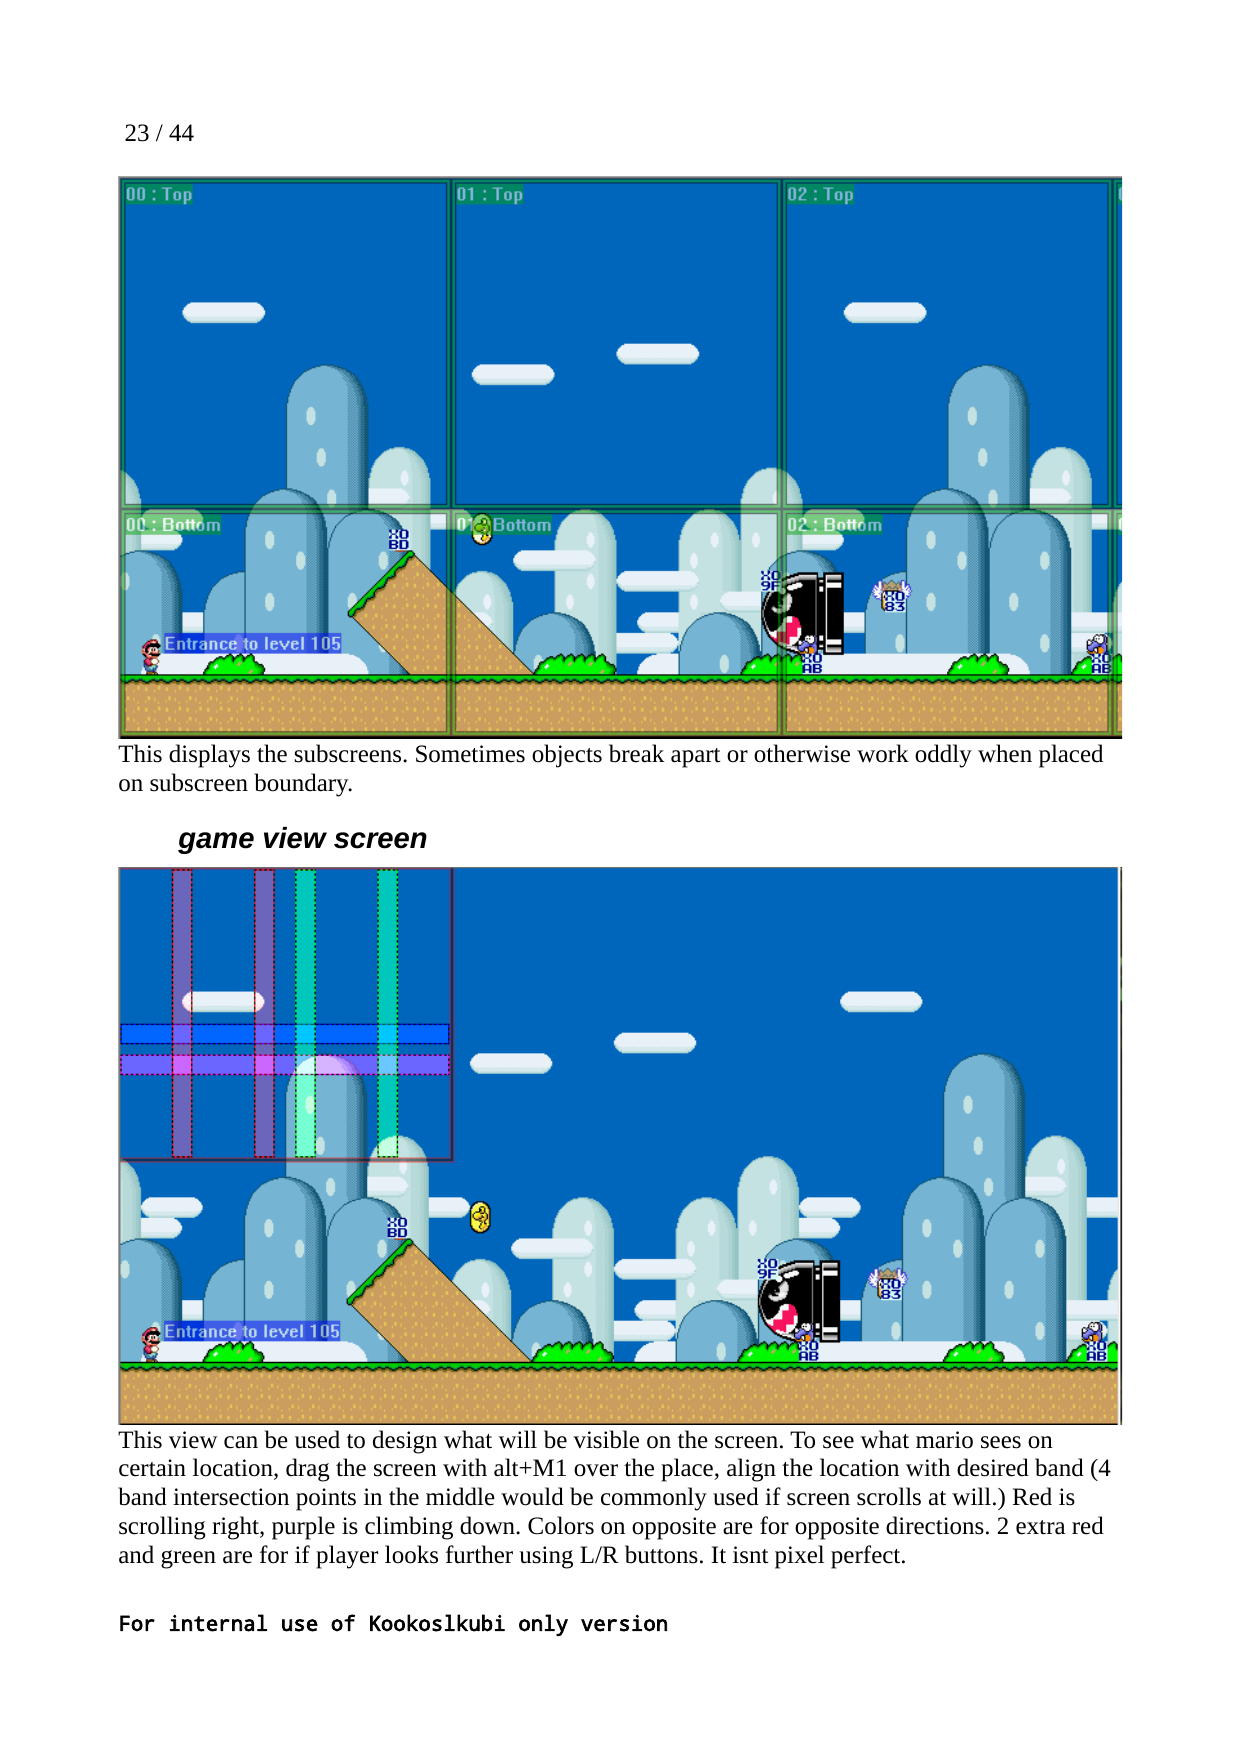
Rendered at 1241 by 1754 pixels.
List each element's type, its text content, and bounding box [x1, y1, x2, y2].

picture [118, 176, 1123, 739]
text This view can be used to design what will be visible on the screen. To see what mario sees on certain location, drag the screen with alt+M1 over the place, align the location with desired band (4 band intersection points in the middle would be commonly used if screen scrolls at will.) Red is scrolling right, purple is climbing down. Colors on opposite are for opposite directions. 2 extra red and green are for if player looks further using L/R buttons. It isnt pixel perfect. [118, 1425, 1122, 1568]
subtitle game view screen [118, 821, 1122, 855]
text This displays the subscreens. Sometimes objects break apart or otherwise work oddly when placed on subscreen boundary. [118, 739, 1122, 796]
picture [118, 867, 1123, 1425]
